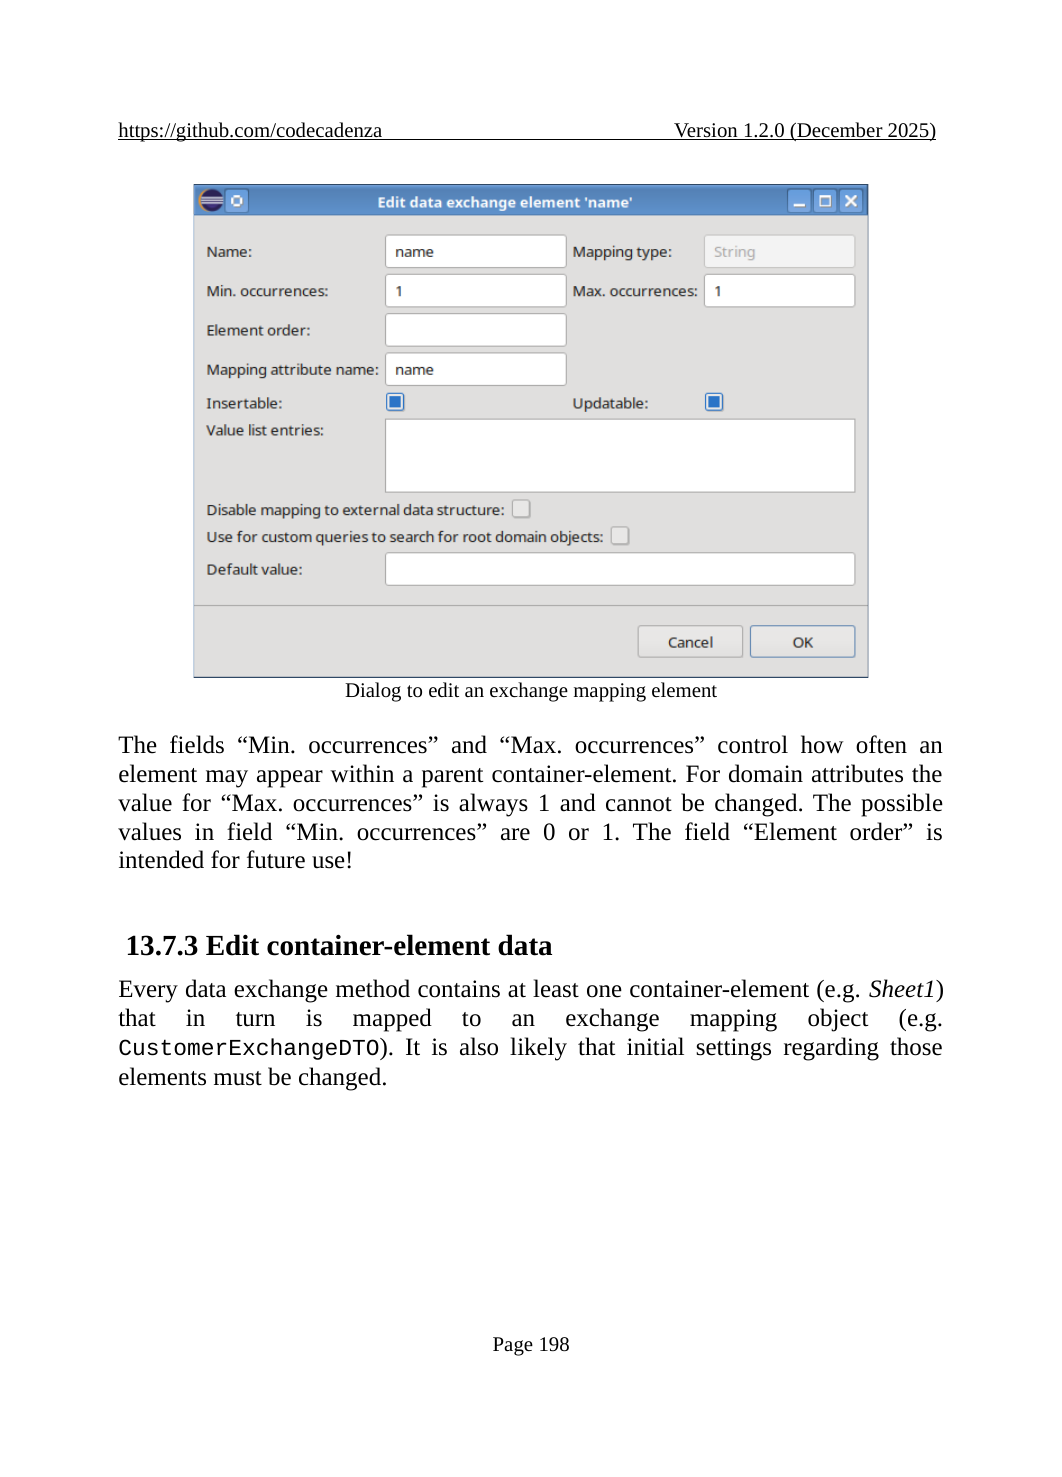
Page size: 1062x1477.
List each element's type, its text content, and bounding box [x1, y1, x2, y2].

text Every data exchange method contains at least one container-element (e.g. Sheet1) that in turn is mapped to an exchange mapping object (e.g. CustomerExchangeDTO). It is also likely that initial settings regarding those elements must be changed. [118, 974, 944, 1091]
text Dialog to edit an exchange mapping element [193, 678, 868, 702]
subtitle Edit container-element data [118, 928, 944, 962]
picture [193, 184, 869, 678]
text The fields “Min. occurrences” and “Max. occurrences” control how often an element may appear within a parent container-element. For domain attributes the value for “Max. occurrences” is always 1 and cannot be changed. The possible values in field “Min. occurrences” are 0 or 1. The field “Element order” is intended for future use! [118, 731, 944, 874]
